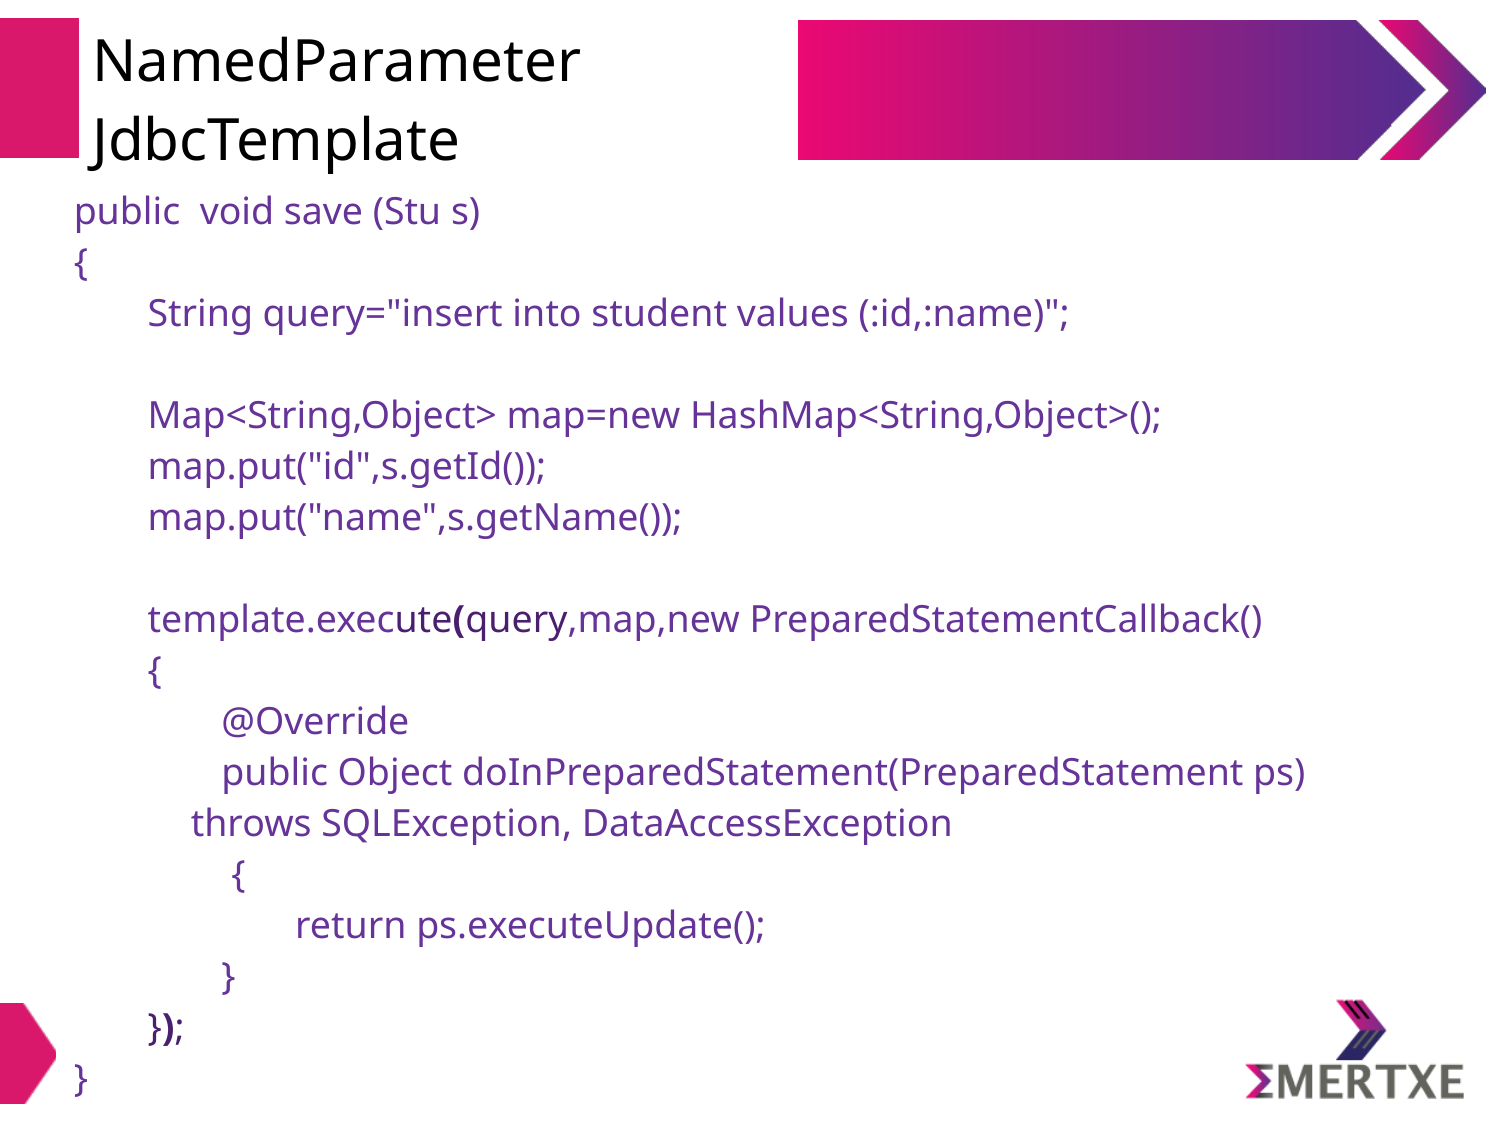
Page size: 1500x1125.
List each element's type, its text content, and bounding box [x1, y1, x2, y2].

picture [815, 20, 1486, 160]
text_box NamedParameter JdbcTemplate [77, 11, 815, 163]
picture [1245, 996, 1465, 1099]
text_box public void save (Stu s) { String query="insert into student values (:id,:name)"; Map<String,Object> map=new HashMap<String,Object>(); map.put("id",s.getId()); map.put("name",s.getName()); template.execute(query,map,new PreparedStatementCallback() { @Override public Object doInPreparedStatement(PreparedStatement ps) throws SQLException, DataAccessException { return ps.executeUpdate(); } }); } [59, 177, 1500, 993]
